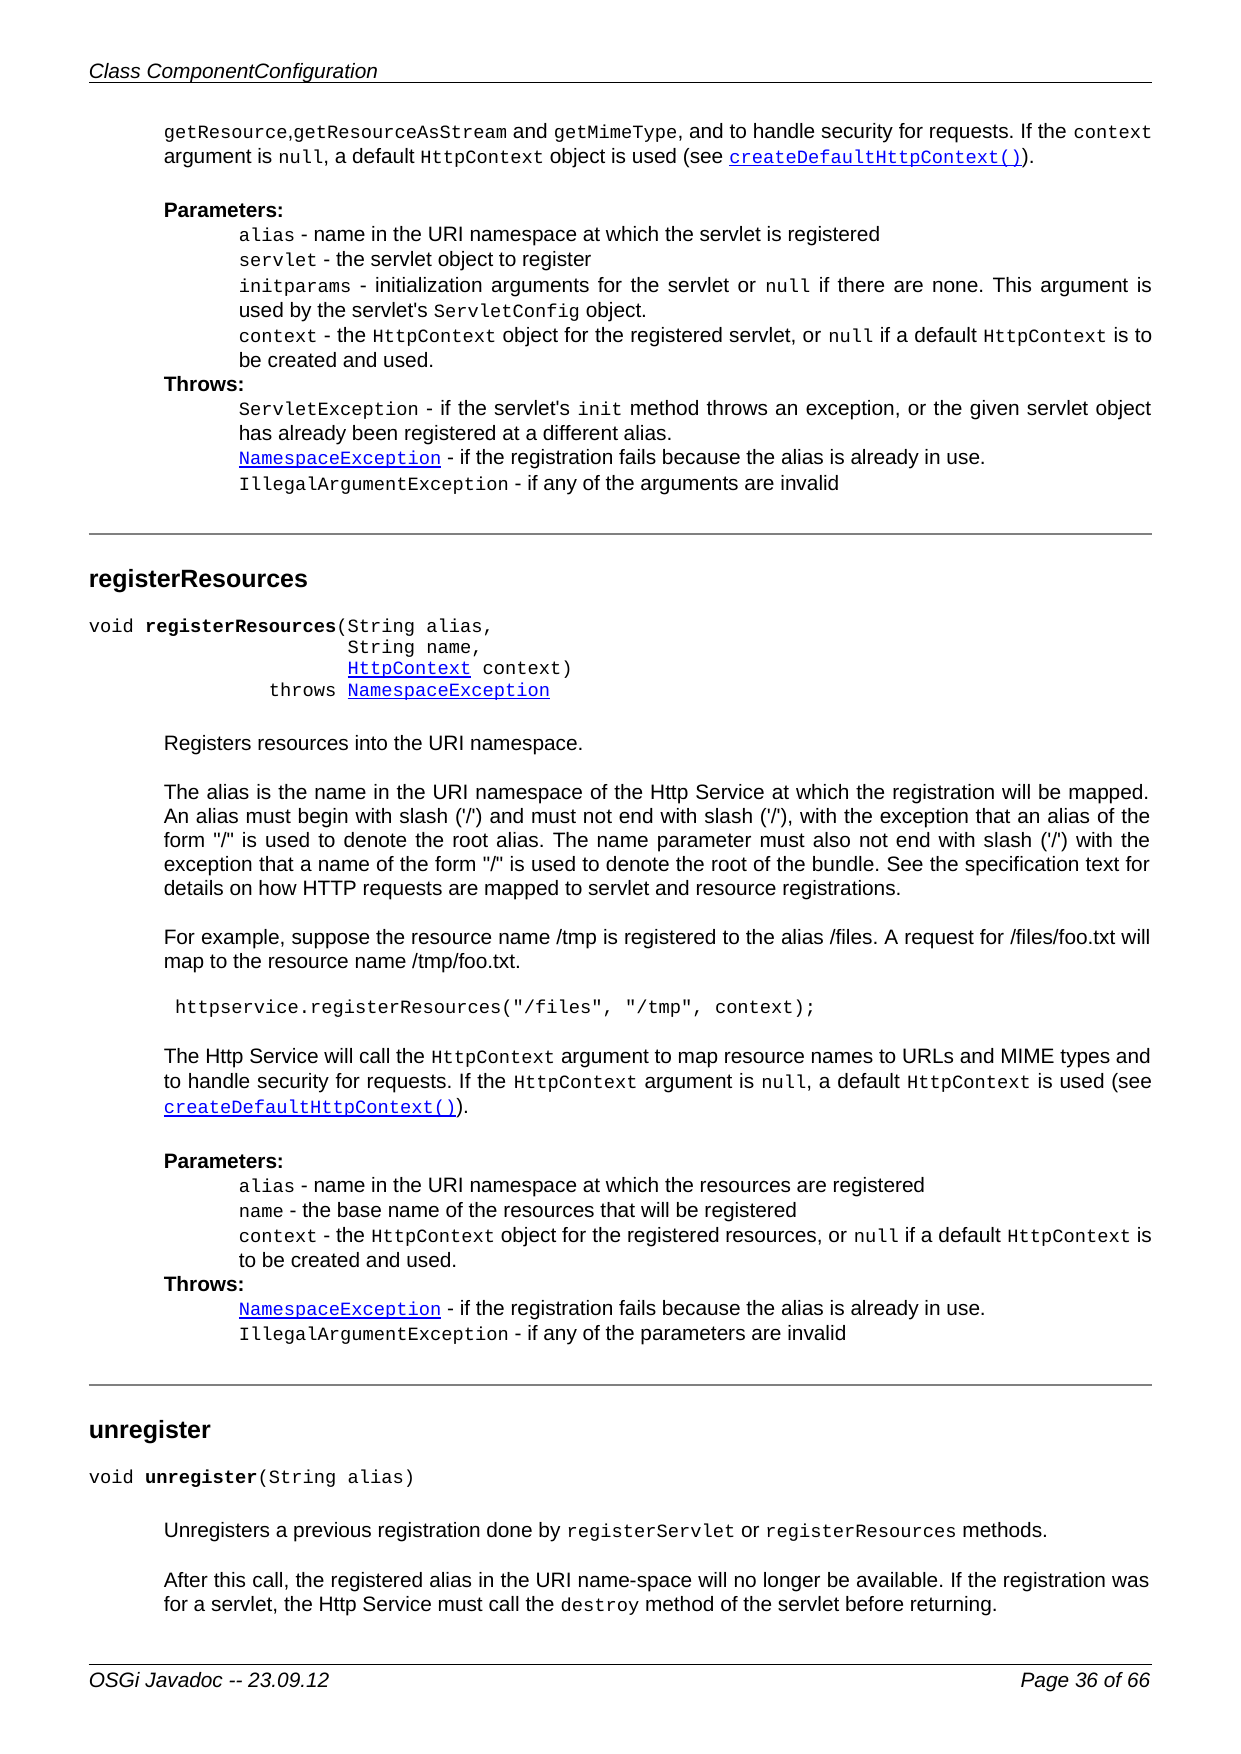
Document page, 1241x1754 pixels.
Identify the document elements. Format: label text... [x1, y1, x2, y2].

text getResource,getResourceAsStream and getMimeType, and to handle security for requests. If the context argument is null, a default HttpContext object is used (see createDefaultHttpContext()). [163, 118, 1152, 169]
text context - the HttpContext object for the registered servlet, or null if a default HttpContext is to be created and used. [238, 323, 1152, 372]
text ServletException - if the servlet's init method throws an exception, or the given servlet object has already been registered at a different alias. [238, 396, 1152, 445]
text The Http Service will call the HttpContext argument to map resource names to URLs and MIME types and to handle security for requests. If the HttpContext argument is null, a default HttpContext is used (see createDefaultHttpContext()). [163, 1044, 1152, 1119]
text NamespaceException - if the registration fails because the alias is already in use. [238, 445, 1152, 470]
text Registers resources into the URI namespace. [163, 731, 1152, 755]
text servlet - the servlet object to register [238, 247, 1152, 272]
text void registerResources(String alias, String name, HttpContext context) throws NamespaceException [88, 617, 1152, 702]
text httpservice.registerResources("/files", "/tmp", context); [163, 997, 1152, 1019]
text name - the base name of the resources that will be registered [238, 1198, 1152, 1223]
text The alias is the name in the URI namespace of the Http Service at which the registration will be mapped. An alias must begin with slash ('/') and must not end with slash ('/'), with the exception that an alias of the form "/" is used to denote the root alias. The name parameter must also not end with slash ('/') with the exception that a name of the form "/" is used to denote the root of the bundle. See the specification text for details on how HTTP requests are mapped to servlet and resource registrations. [163, 780, 1152, 899]
text Throws: [163, 1272, 1152, 1296]
text NamespaceException - if the registration fails because the alias is already in use. [238, 1296, 1152, 1321]
text After this call, the registered alias in the URI name-space will no longer be available. If the registration was for a servlet, the Http Service must call the destroy method of the servlet before returning. [163, 1568, 1152, 1617]
text For example, suppose the resource name /tmp is registered to the alias /files. A request for /files/foo.txt will map to the resource name /tmp/foo.txt. [163, 924, 1152, 972]
text Parameters: [163, 1148, 1152, 1172]
text context - the HttpContext object for the registered resources, or null if a default HttpContext is to be created and used. [238, 1223, 1152, 1272]
subtitle unregister [88, 1415, 1152, 1443]
text initparams - initialization arguments for the servlet or null if there are none. This argument is used by the servlet's ServletConfig object. [238, 272, 1152, 323]
text Throws: [163, 372, 1152, 396]
text IllegalArgumentException - if any of the arguments are invalid [238, 470, 1152, 496]
text alias - name in the URI namespace at which the servlet is registered [238, 222, 1152, 247]
text alias - name in the URI namespace at which the resources are registered [238, 1172, 1152, 1198]
text void unregister(String alias) [88, 1468, 1152, 1489]
text Unregisters a previous registration done by registerServlet or registerResources methods. [163, 1518, 1152, 1543]
text IllegalArgumentException - if any of the parameters are invalid [238, 1321, 1152, 1346]
subtitle registerResources [88, 564, 1152, 592]
text Parameters: [163, 198, 1152, 222]
